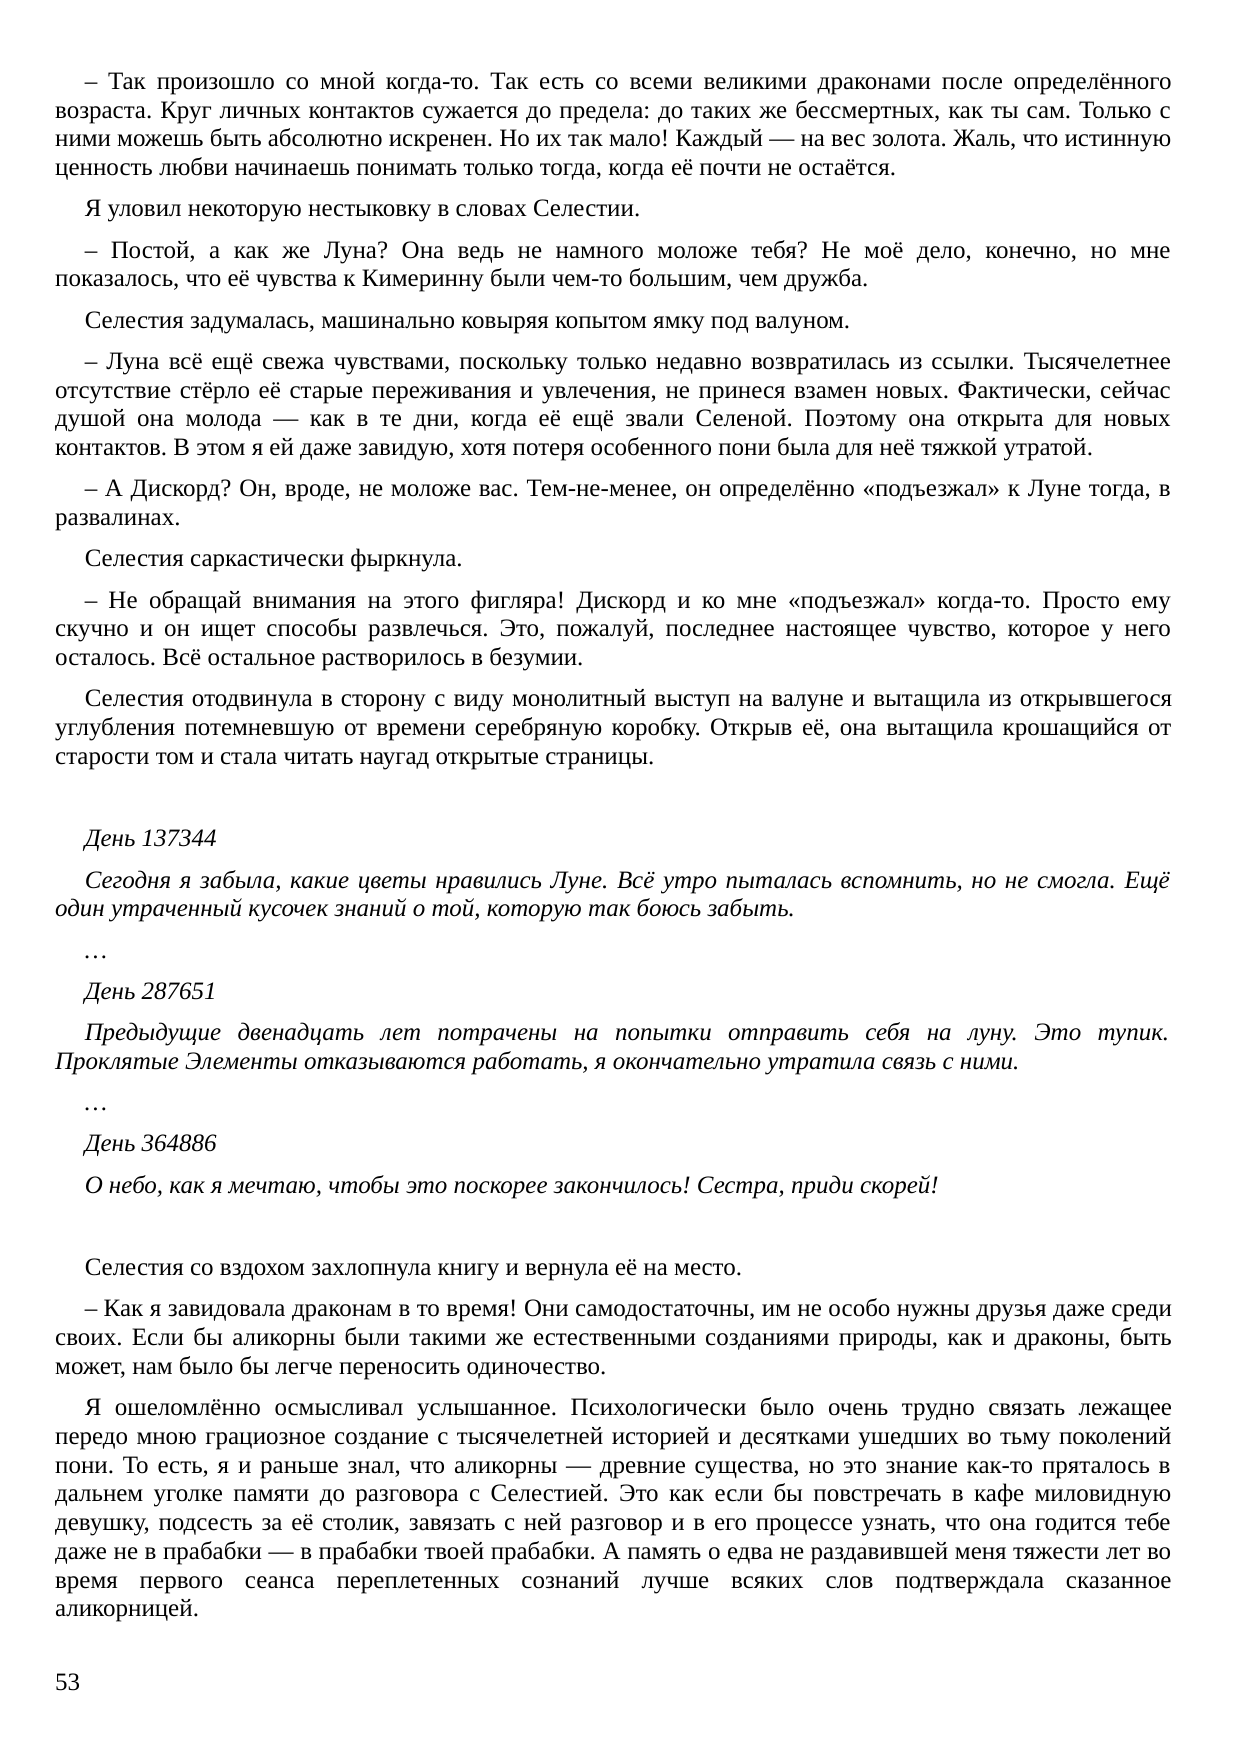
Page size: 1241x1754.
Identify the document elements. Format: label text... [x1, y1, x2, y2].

text – А Дискорд? Он, вроде, не моложе вас. Тем-не-менее, он определённо «подъезжал» к Луне тогда, в развалинах. [55, 473, 1173, 531]
text День 137344 [55, 823, 1173, 852]
text Сегодня я забыла, какие цветы нравились Луне. Всё утро пыталась вспомнить, но не смогла. Ещё один утраченный кусочек знаний о той, которую так боюсь забыть. [55, 865, 1173, 922]
text – Как я завидовала драконам в то время! Они самодостаточны, им не особо нужны друзья даже среди своих. Если бы аликорны были такими же естественными созданиями природы, как и драконы, быть может, нам было бы легче переносить одиночество. [55, 1293, 1173, 1380]
text – Луна всё ещё свежа чувствами, поскольку только недавно возвратилась из ссылки. Тысячелетнее отсутствие стёрло её старые переживания и увлечения, не принеся взамен новых. Фактически, сейчас душой она молода — как в те дни, когда её ещё звали Селеной. Поэтому она открыта для новых контактов. В этом я ей даже завидую, хотя потеря особенного пони была для неё тяжкой утратой. [55, 346, 1173, 461]
text Селестия со вздохом захлопнула книгу и вернула её на место. [55, 1252, 1173, 1281]
text – Так произошло со мной когда-то. Так есть со всеми великими драконами после определённого возраста. Круг личных контактов сужается до предела: до таких же бессмертных, как ты сам. Только с ними можешь быть абсолютно искренен. Но их так мало! Каждый — на вес золота. Жаль, что истинную ценность любви начинаешь понимать только тогда, когда её почти не остаётся. [55, 66, 1173, 181]
text … [55, 1087, 1173, 1116]
text Я уловил некоторую нестыковку в словах Селестии. [55, 193, 1173, 222]
text Я ошеломлённо осмысливал услышанное. Психологически было очень трудно связать лежащее передо мною грациозное создание с тысячелетней историей и десятками ушедших во тьму поколений пони. То есть, я и раньше знал, что аликорны — древние существа, но это знание как-то пряталось в дальнем уголке памяти до разговора с Селестией. Это как если бы повстречать в кафе миловидную девушку, подсесть за её столик, завязать с ней разговор и в его процессе узнать, что она годится тебе даже не в прабабки — в прабабки твоей прабабки. А память о едва не раздавившей меня тяжести лет во время первого сеанса переплетенных сознаний лучше всяких слов подтверждала сказанное аликорницей. [55, 1392, 1173, 1622]
text – Не обращай внимания на этого фигляра! Дискорд и ко мне «подъезжал» когда-то. Просто ему скучно и он ищет способы развлечься. Это, пожалуй, последнее настоящее чувство, которое у него осталось. Всё остальное растворилось в безумии. [55, 585, 1173, 671]
text О небо, как я мечтаю, чтобы это поскорее закончилось! Сестра, приди скорей! [55, 1170, 1173, 1198]
text Предыдущие двенадцать лет потрачены на попытки отправить себя на луну. Это тупик. Проклятые Элементы отказываются работать, я окончательно утратила связь с ними. [55, 1017, 1173, 1075]
text – Постой, а как же Луна? Она ведь не намного моложе тебя? Не моё дело, конечно, но мне показалось, что её чувства к Кимеринну были чем-то большим, чем дружба. [55, 235, 1173, 292]
text Селестия задумалась, машинально ковыряя копытом ямку под валуном. [55, 305, 1173, 333]
text День 364886 [55, 1128, 1173, 1157]
text … [55, 935, 1173, 963]
text Селестия отодвинула в сторону с виду монолитный выступ на валуне и вытащила из открывшегося углубления потемневшую от времени серебряную коробку. Открыв её, она вытащила крошащийся от старости том и стала читать наугад открытые страницы. [55, 683, 1173, 770]
text Селестия саркастически фыркнула. [55, 543, 1173, 572]
text День 287651 [55, 976, 1173, 1005]
